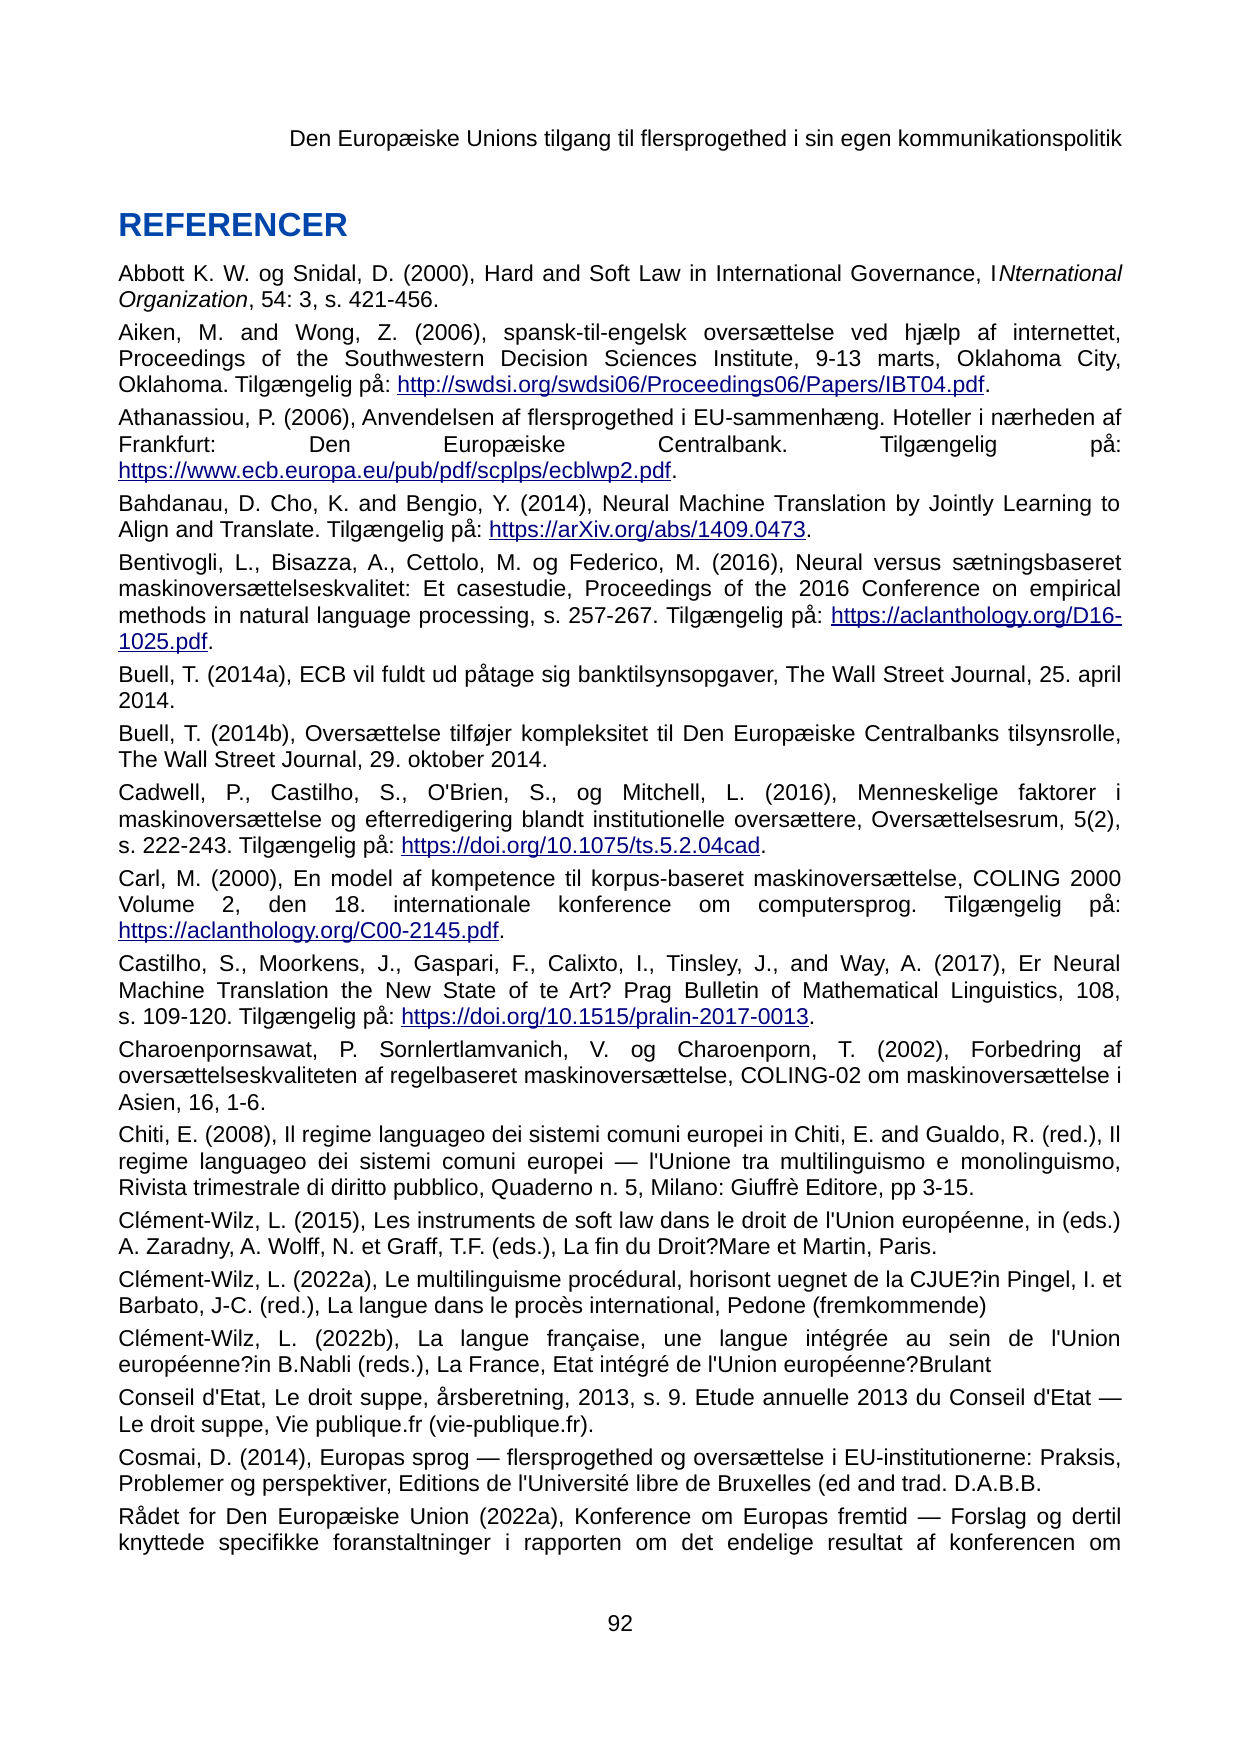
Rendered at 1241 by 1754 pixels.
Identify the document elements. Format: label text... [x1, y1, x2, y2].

text Castilho, S., Moorkens, J., Gaspari, F., Calixto, I., Tinsley, J., and Way, A. (2017), Er Neural Machine Translation the New State of te Art? Prag Bulletin of Mathematical Linguistics, 108, s. 109-120. Tilgængelig på: https://doi.org/10.1515/pralin-2017-0013. [118, 950, 1122, 1029]
text Carl, M. (2000), En model af kompetence til korpus-baseret maskinoversættelse, COLING 2000 Volume 2, den 18. internationale konference om computersprog. Tilgængelig på: https://aclanthology.org/C00-2145.pdf. [118, 865, 1122, 944]
text Conseil d'Etat, Le droit suppe, årsberetning, 2013, s. 9. Etude annuelle 2013 du Conseil d'Etat — Le droit suppe, Vie publique.fr (vie-publique.fr). [118, 1384, 1122, 1437]
text Bahdanau, D. Cho, K. and Bengio, Y. (2014), Neural Machine Translation by Jointly Learning to Align and Translate. Tilgængelig på: https://arXiv.org/abs/1409.0473. [118, 490, 1122, 542]
text Abbott K. W. og Snidal, D. (2000), Hard and Soft Law in International Governance, INternational Organization, 54: 3, s. 421-456. [118, 259, 1122, 312]
text Buell, T. (2014b), Oversættelse tilføjer kompleksitet til Den Europæiske Centralbanks tilsynsrolle, The Wall Street Journal, 29. oktober 2014. [118, 720, 1122, 773]
text Bentivogli, L., Bisazza, A., Cettolo, M. og Federico, M. (2016), Neural versus sætningsbaseret maskinoversættelseskvalitet: Et casestudie, Proceedings of the 2016 Conference on empirical methods in natural language processing, s. 257-267. Tilgængelig på: https://aclanthology.org/D16-1025.pdf. [118, 549, 1122, 654]
text Clément-Wilz, L. (2022a), Le multilinguisme procédural, horisont uegnet de la CJUE?in Pingel, I. et Barbato, J-C. (red.), La langue dans le procès international, Pedone (fremkommende) [118, 1266, 1122, 1319]
text Aiken, M. and Wong, Z. (2006), spansk-til-engelsk oversættelse ved hjælp af internettet, Proceedings of the Southwestern Decision Sciences Institute, 9-13 marts, Oklahoma City, Oklahoma. Tilgængelig på: http://swdsi.org/swdsi06/Proceedings06/Papers/IBT04.pdf. [118, 319, 1122, 398]
text Chiti, E. (2008), Il regime languageo dei sistemi comuni europei in Chiti, E. and Gualdo, R. (red.), Il regime languageo dei sistemi comuni europei — l'Unione tra multilinguismo e monolinguismo, Rivista trimestrale di diritto pubblico, Quaderno n. 5, Milano: Giuffrè Editore, pp 3-15. [118, 1121, 1122, 1200]
text Buell, T. (2014a), ECB vil fuldt ud påtage sig banktilsynsopgaver, The Wall Street Journal, 25. april 2014. [118, 661, 1122, 713]
text Cadwell, P., Castilho, S., O'Brien, S., og Mitchell, L. (2016), Menneskelige faktorer i maskinoversættelse og efterredigering blandt institutionelle oversættere, Oversættelsesrum, 5(2), s. 222-243. Tilgængelig på: https://doi.org/10.1075/ts.5.2.04cad. [118, 779, 1122, 858]
text Rådet for Den Europæiske Union (2022a), Konference om Europas fremtid — Forslag og dertil knyttede specifikke foranstaltninger i rapporten om det endelige resultat af konferencen om [118, 1503, 1122, 1555]
text Charoenpornsawat, P. Sornlertlamvanich, V. og Charoenporn, T. (2002), Forbedring af oversættelseskvaliteten af regelbaseret maskinoversættelse, COLING-02 om maskinoversættelse i Asien, 16, 1-6. [118, 1036, 1122, 1115]
text Clément-Wilz, L. (2022b), La langue française, une langue intégrée au sein de l'Union européenne?in B.Nabli (reds.), La France, Etat intégré de l'Union européenne?Brulant [118, 1325, 1122, 1378]
text Athanassiou, P. (2006), Anvendelsen af flersprogethed i EU-sammenhæng. Hoteller i nærheden af Frankfurt: Den Europæiske Centralbank. Tilgængelig på: https://www.ecb.europa.eu/pub/pdf/scplps/ecblwp2.pdf. [118, 404, 1122, 483]
text Cosmai, D. (2014), Europas sprog — flersprogethed og oversættelse i EU-institutionerne: Praksis, Problemer og perspektiver, Editions de l'Université libre de Bruxelles (ed and trad. D.A.B.B. [118, 1443, 1122, 1496]
subtitle REFERENCER [118, 205, 1122, 244]
text Clément-Wilz, L. (2015), Les instruments de soft law dans le droit de l'Union européenne, in (eds.) A. Zaradny, A. Wolff, N. et Graff, T.F. (eds.), La fin du Droit?Mare et Martin, Paris. [118, 1207, 1122, 1259]
